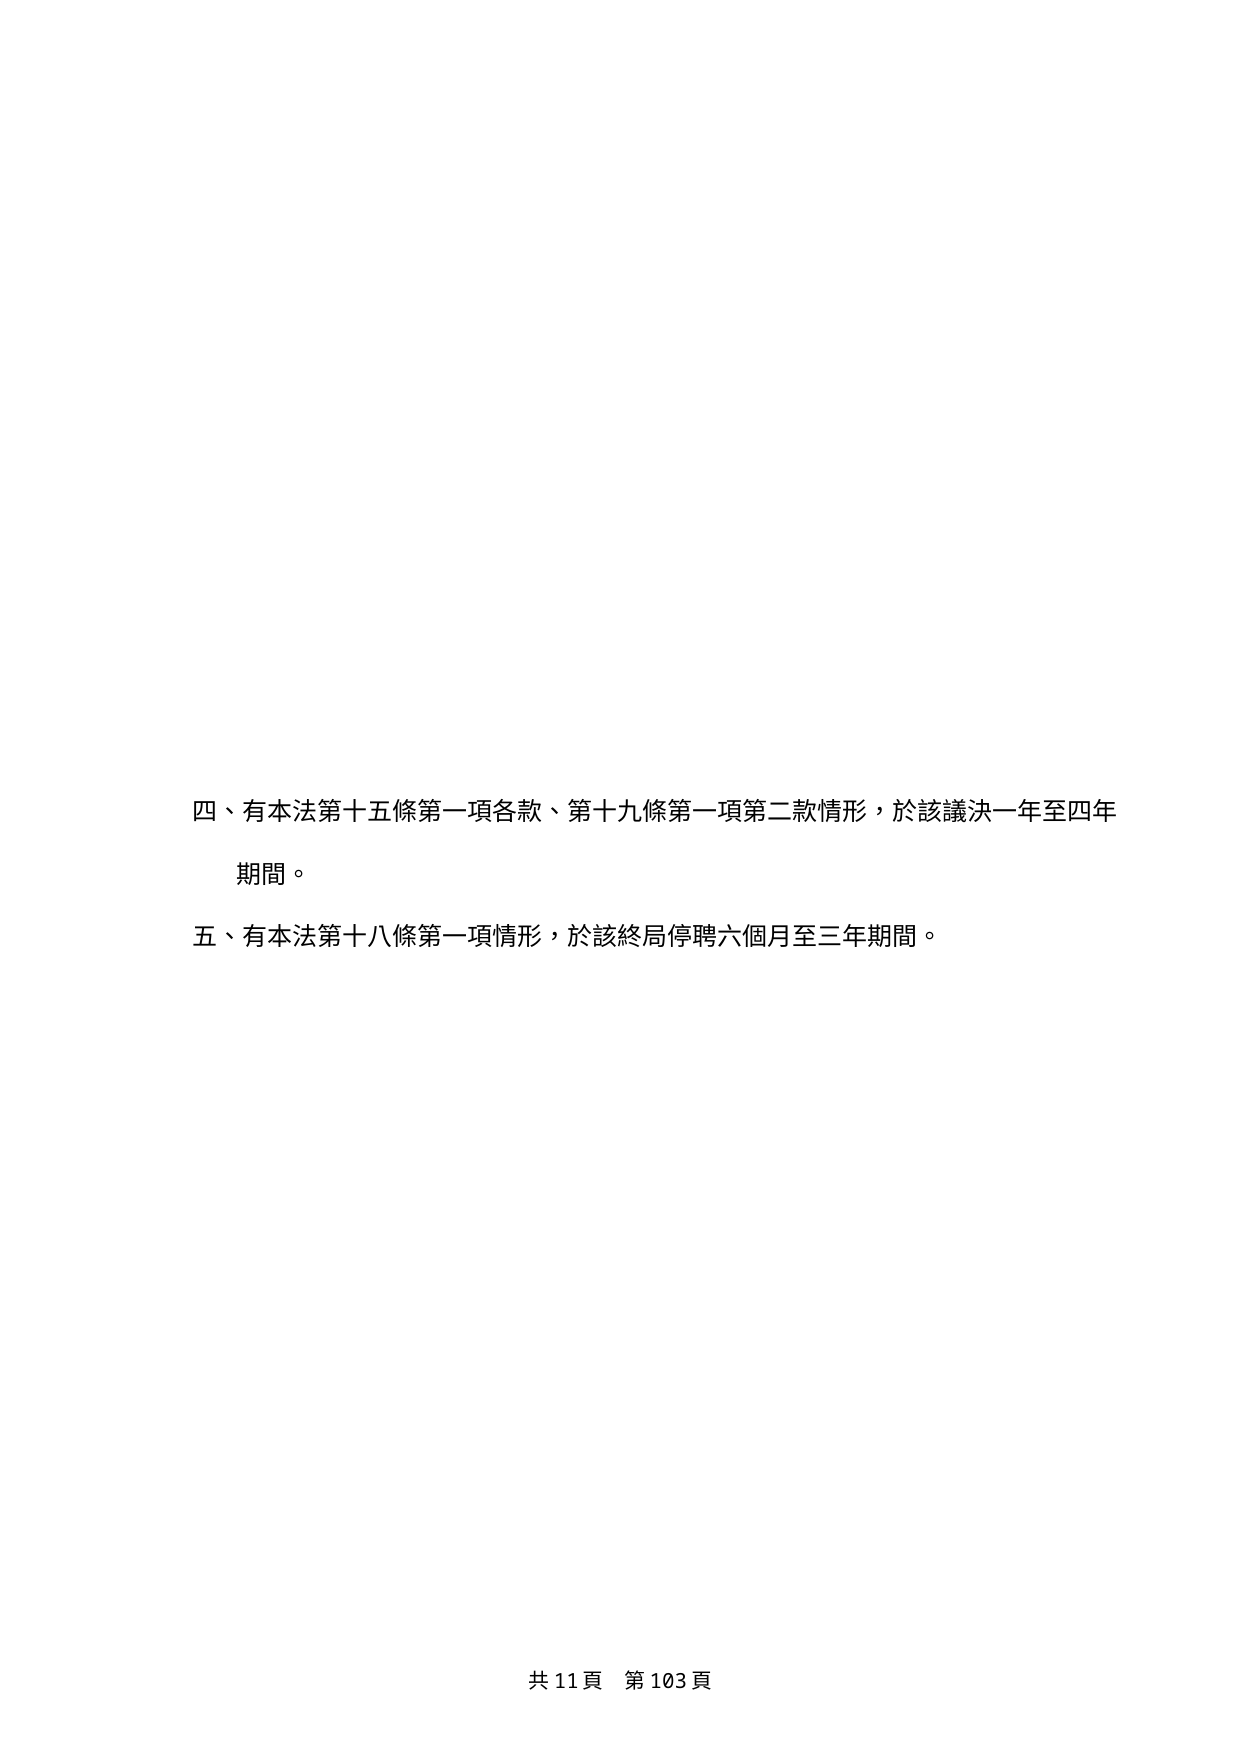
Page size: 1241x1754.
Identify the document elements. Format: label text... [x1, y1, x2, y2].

text 五、有本法第十八條第一項情形，於該終局停聘六個月至三年期間。 [192, 893, 1122, 956]
text 四、有本法第十五條第一項各款、第十九條第一項第二款情形，於該議決一年至四年期間。 [192, 768, 1122, 893]
